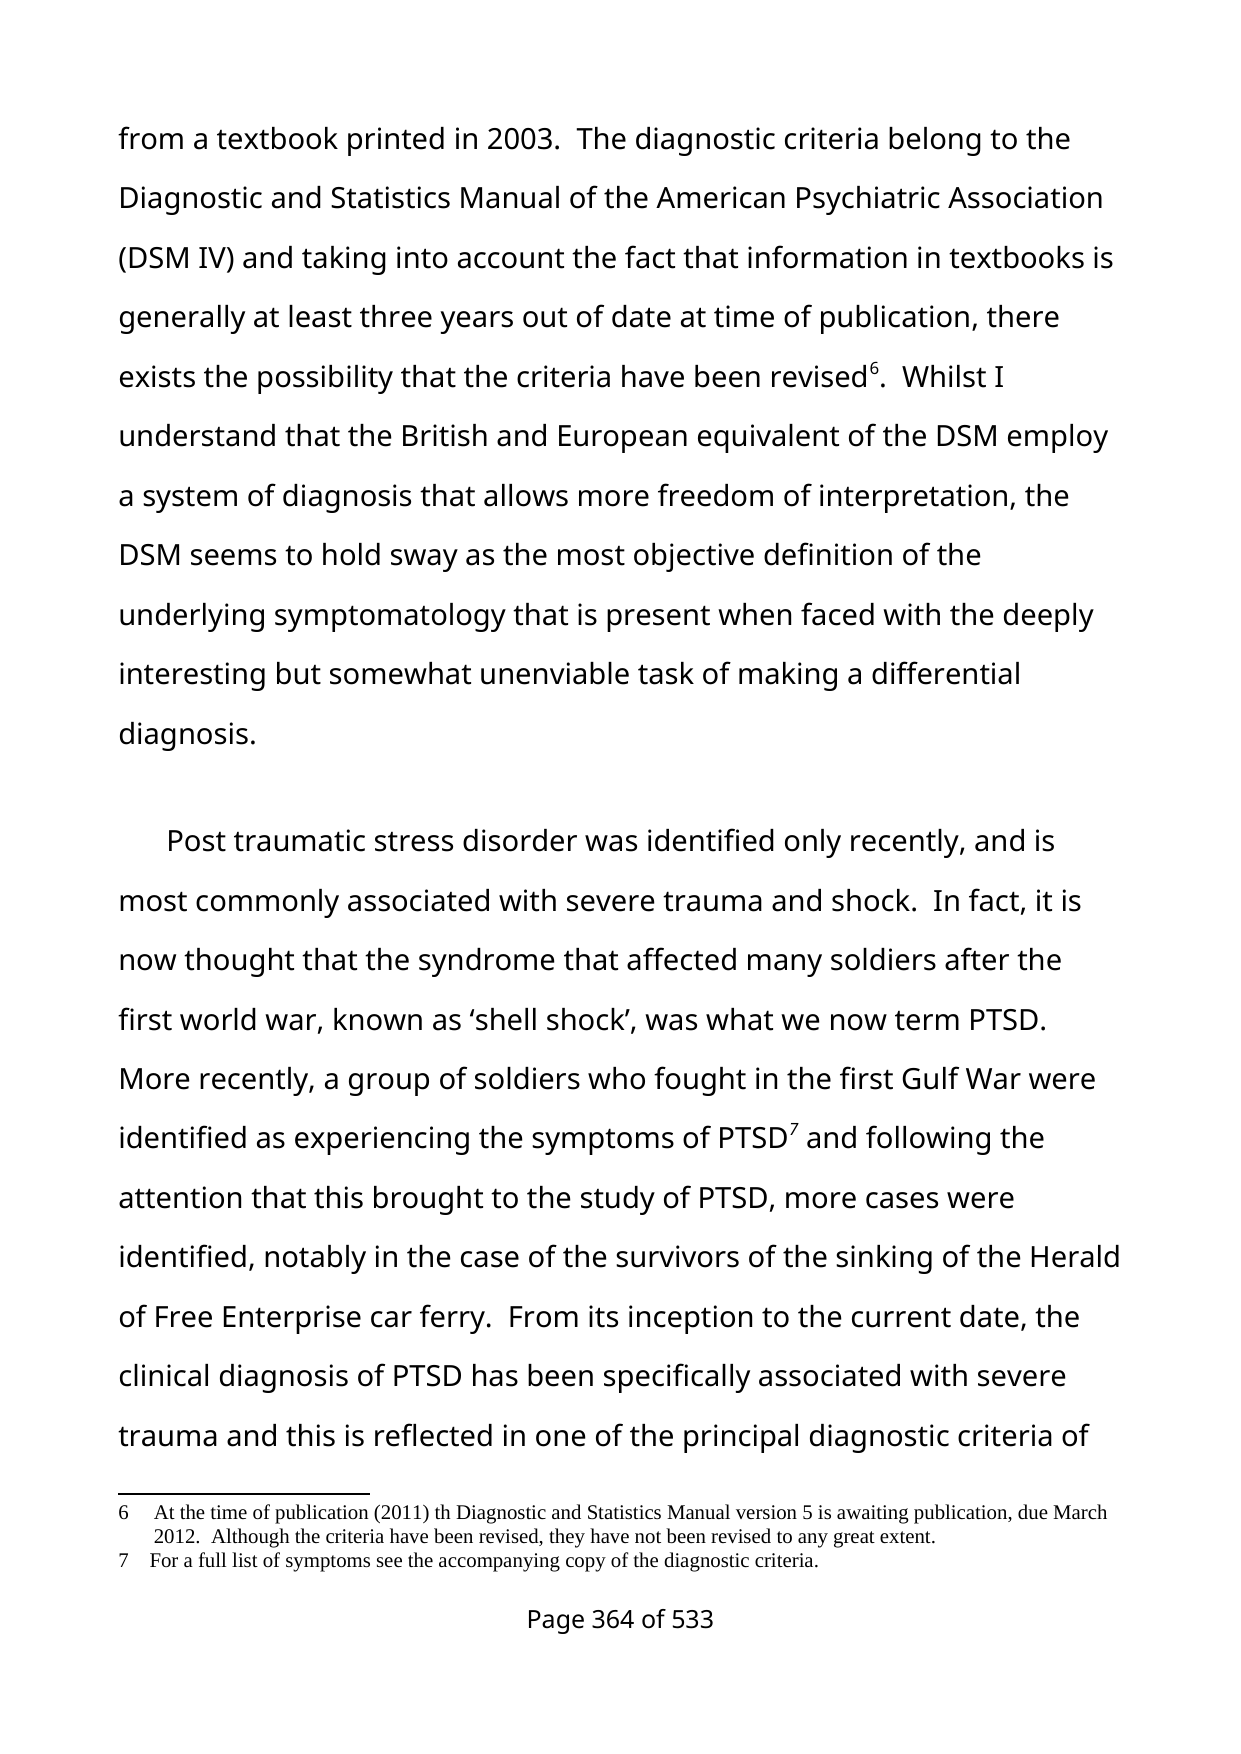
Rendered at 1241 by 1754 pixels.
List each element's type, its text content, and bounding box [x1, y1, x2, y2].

text At the time of publication (2011) th Diagnostic and Statistics Manual version 5 is awaiting publication, due March 2012. Although the criteria have been revised, they have not been revised to any great extent. [118, 1500, 1122, 1548]
text from a textbook printed in 2003. The diagnostic criteria belong to the Diagnostic and Statistics Manual of the American Psychiatric Association (DSM IV) and taking into account the fact that information in textbooks is generally at least three years out of date at time of publication, there exists the possibility that the criteria have been revised. Whilst I understand that the British and European equivalent of the DSM employ a system of diagnosis that allows more freedom of interpretation, the DSM seems to hold sway as the most objective definition of the underlying symptomatology that is present when faced with the deeply interesting but somewhat unenviable task of making a differential diagnosis. [118, 118, 1122, 753]
text For a full list of symptoms see the accompanying copy of the diagnostic criteria. [118, 1548, 1122, 1572]
text Post traumatic stress disorder was identified only recently, and is most commonly associated with severe trauma and shock. In fact, it is now thought that the syndrome that affected many soldiers after the first world war, known as ‘shell shock’, was what we now term PTSD. More recently, a group of soldiers who fought in the first Gulf War were identified as experiencing the symptoms of PTSD and following the attention that this brought to the study of PTSD, more cases were identified, notably in the case of the survivors of the sinking of the Herald of Free Enterprise car ferry. From its inception to the current date, the clinical diagnosis of PTSD has been specifically associated with severe trauma and this is reflected in one of the principal diagnostic criteria of [118, 820, 1122, 1455]
